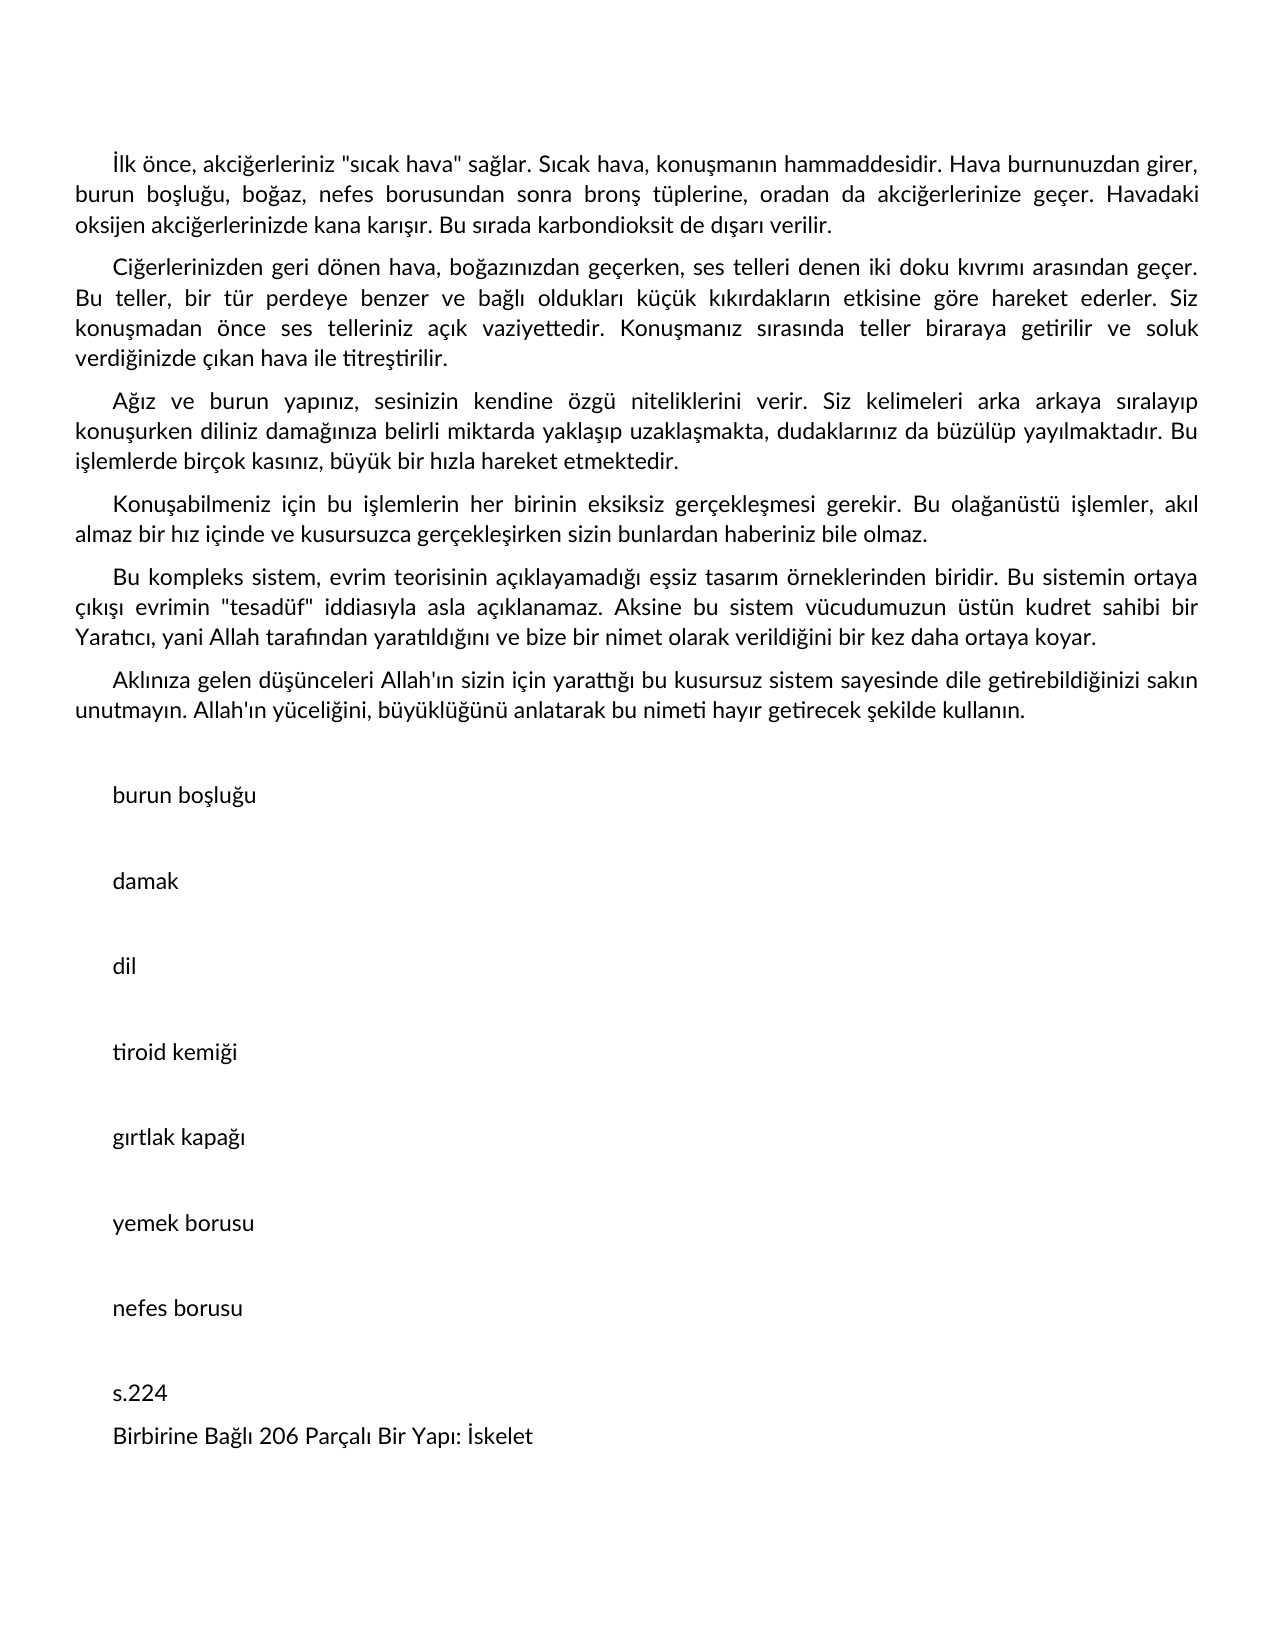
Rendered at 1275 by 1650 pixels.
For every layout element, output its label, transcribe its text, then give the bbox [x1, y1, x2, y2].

text İlk önce, akciğerleriniz "sıcak hava" sağlar. Sıcak hava, konuşmanın hammaddesidir. Hava burnunuzdan girer, burun boşluğu, boğaz, nefes borusundan sonra bronş tüplerine, oradan da akciğerlerinize geçer. Havadaki oksijen akciğerlerinizde kana karışır. Bu sırada karbondioksit de dışarı verilir. [75, 150, 1200, 238]
text burun boşluğu [75, 781, 1200, 809]
text Bu kompleks sistem, evrim teorisinin açıklayamadığı eşsiz tasarım örneklerinden biridir. Bu sistemin ortaya çıkışı evrimin "tesadüf" iddiasıyla asla açıklanamaz. Aksine bu sistem vücudumuzun üstün kudret sahibi bir Yaratıcı, yani Allah tarafından yaratıldığını ve bize bir nimet olarak verildiğini bir kez daha ortaya koyar. [75, 562, 1200, 650]
text Aklınıza gelen düşünceleri Allah'ın sizin için yarattığı bu kusursuz sistem sayesinde dile getirebildiğinizi sakın unutmayın. Allah'ın yüceliğini, büyüklüğünü anlatarak bu nimeti hayır getirecek şekilde kullanın. [75, 666, 1200, 723]
text yemek borusu [75, 1208, 1200, 1236]
text tiroid kemiği [75, 1037, 1200, 1065]
text Ağız ve burun yapınız, sesinizin kendine özgü niteliklerini verir. Siz kelimeleri arka arkaya sıralayıp konuşurken diliniz damağınıza belirli miktarda yaklaşıp uzaklaşmakta, dudaklarınız da büzülüp yayılmaktadır. Bu işlemlerde birçok kasınız, büyük bir hızla hareket etmektedir. [75, 386, 1200, 474]
text nefes borusu [75, 1294, 1200, 1321]
text dil [75, 952, 1200, 979]
text damak [75, 867, 1200, 894]
text Konuşabilmeniz için bu işlemlerin her birinin eksiksiz gerçekleşmesi gerekir. Bu olağanüstü işlemler, akıl almaz bir hız içinde ve kusursuzca gerçekleşirken sizin bunlardan haberiniz bile olmaz. [75, 489, 1200, 547]
text Ciğerlerinizden geri dönen hava, boğazınızdan geçerken, ses telleri denen iki doku kıvrımı arasından geçer. Bu teller, bir tür perdeye benzer ve bağlı oldukları küçük kıkırdakların etkisine göre hareket ederler. Siz konuşmadan önce ses telleriniz açık vaziyettedir. Konuşmanız sırasında teller biraraya getirilir ve soluk verdiğinizde çıkan hava ile titreştirilir. [75, 253, 1200, 371]
text Birbirine Bağlı 206 Parçalı Bir Yapı: İskelet [75, 1422, 1200, 1449]
text s.224 [75, 1379, 1200, 1407]
text gırtlak kapağı [75, 1123, 1200, 1150]
